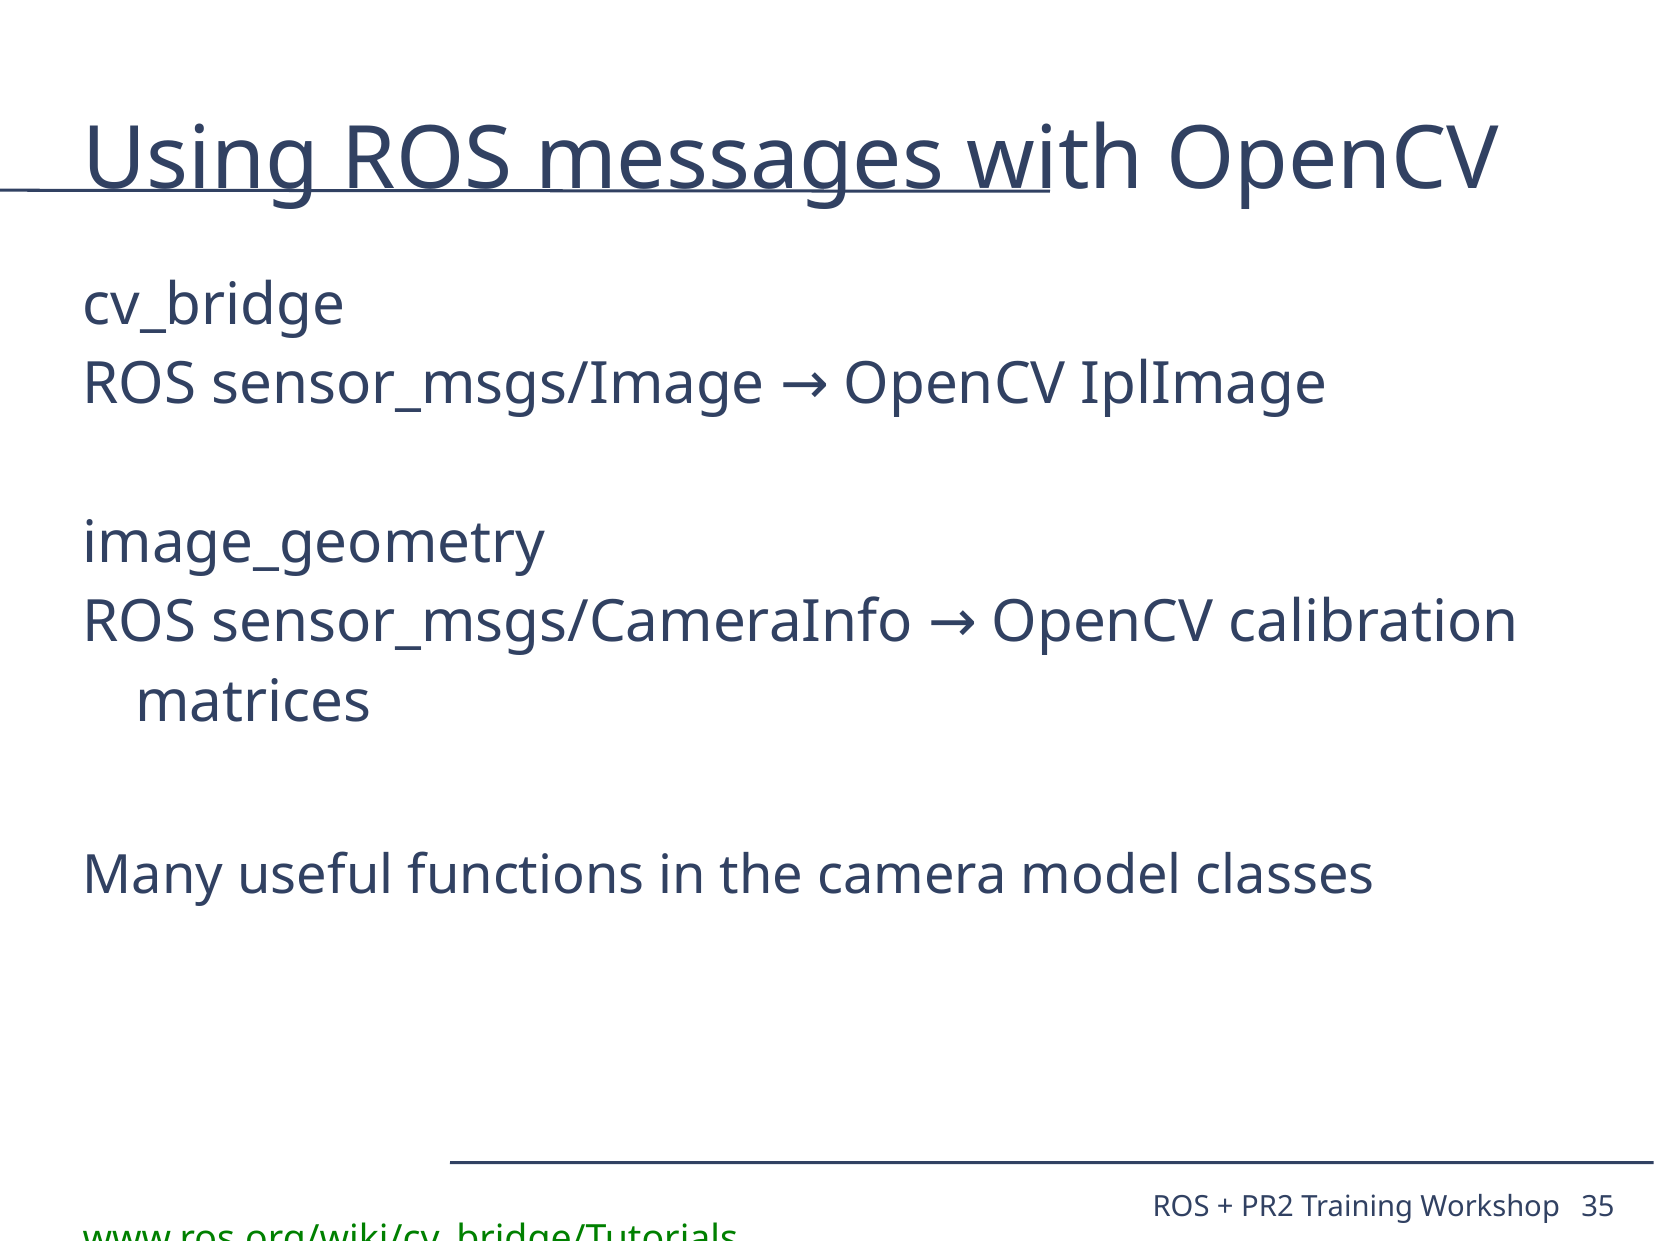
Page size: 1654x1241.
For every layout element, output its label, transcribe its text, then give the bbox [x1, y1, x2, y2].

list cv_bridge ROS sensor_msgs/Image → OpenCV IplImage image_geometry ROS sensor_msgs/CameraInfo → OpenCV calibration matrices Many useful functions in the camera model classes www.ros.org/wiki/cv_bridge/Tutorials www.ros.org/wiki/image_geometry [82, 262, 1613, 1163]
title Using ROS messages with OpenCV [82, 58, 1613, 251]
